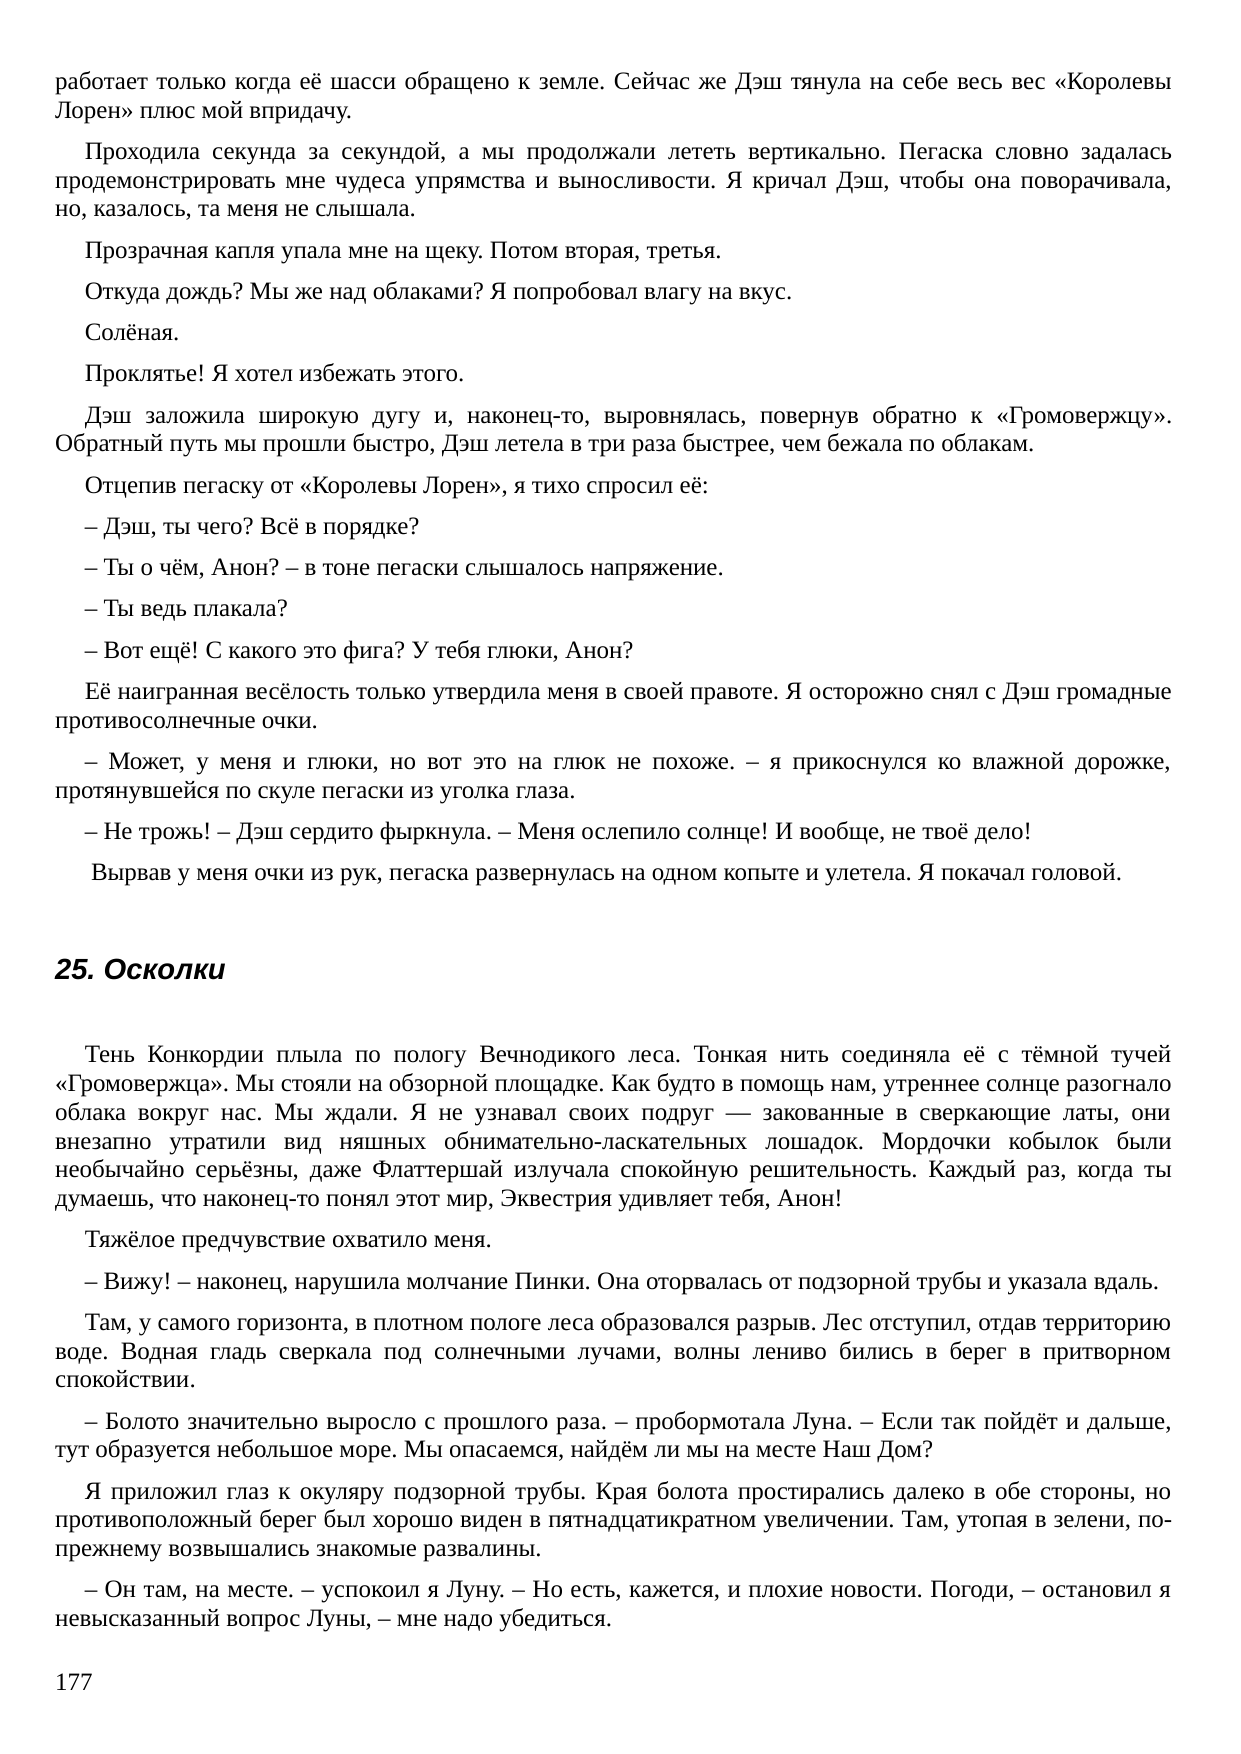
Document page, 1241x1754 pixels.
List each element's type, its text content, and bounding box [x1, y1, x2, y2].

text Тень Конкордии плыла по пологу Вечнодикого леса. Тонкая нить соединяла её с тёмной тучей «Громовержца». Мы стояли на обзорной площадке. Как будто в помощь нам, утреннее солнце разогнало облака вокруг нас. Мы ждали. Я не узнавал своих подруг — закованные в сверкающие латы, они внезапно утратили вид няшных обнимательно-ласкательных лошадок. Мордочки кобылок были необычайно серьёзны, даже Флаттершай излучала спокойную решительность. Каждый раз, когда ты думаешь, что наконец-то понял этот мир, Эквестрия удивляет тебя, Анон! [55, 1039, 1173, 1212]
text – Он там, на месте. – успокоил я Луну. – Но есть, кажется, и плохие новости. Погоди, – остановил я невысказанный вопрос Луны, – мне надо убедиться. [55, 1574, 1173, 1632]
text – Может, у меня и глюки, но вот это на глюк не похоже. – я прикоснулся ко влажной дорожке, протянувшейся по скуле пегаски из уголка глаза. [55, 746, 1173, 803]
text Проклятье! Я хотел избежать этого. [55, 358, 1173, 387]
text Дэш заложила широкую дугу и, наконец-то, выровнялась, повернув обратно к «Громовержцу». Обратный путь мы прошли быстро, Дэш летела в три раза быстрее, чем бежала по облакам. [55, 400, 1173, 457]
text Солёная. [55, 317, 1173, 346]
text – Вижу! – наконец, нарушила молчание Пинки. Она оторвалась от подзорной трубы и указала вдаль. [55, 1266, 1173, 1294]
text Отцепив пегаску от «Королевы Лорен», я тихо спросил её: [55, 470, 1173, 498]
text Вырвав у меня очки из рук, пегаска развернулась на одном копыте и улетела. Я покачал головой. [55, 857, 1173, 886]
text Я приложил глаз к окуляру подзорной трубы. Края болота простирались далеко в обе стороны, но противоположный берег был хорошо виден в пятнадцатикратном увеличении. Там, утопая в зелени, по-прежнему возвышались знакомые развалины. [55, 1476, 1173, 1562]
text Её наигранная весёлость только утвердила меня в своей правоте. Я осторожно снял с Дэш громадные противосолнечные очки. [55, 676, 1173, 733]
text Тяжёлое предчувствие охватило меня. [55, 1224, 1173, 1253]
subtitle 25. Осколки [55, 952, 1173, 986]
text Там, у самого горизонта, в плотном пологе леса образовался разрыв. Лес отступил, отдав территорию воде. Водная гладь сверкала под солнечными лучами, волны лениво бились в берег в притворном спокойствии. [55, 1307, 1173, 1393]
text – Ты о чём, Анон? – в тоне пегаски слышалось напряжение. [55, 552, 1173, 581]
text Откуда дождь? Мы же над облаками? Я попробовал влагу на вкус. [55, 276, 1173, 305]
text Прозрачная капля упала мне на щеку. Потом вторая, третья. [55, 235, 1173, 263]
text – Болото значительно выросло с прошлого раза. – пробормотала Луна. – Если так пойдёт и дальше, тут образуется небольшое море. Мы опасаемся, найдём ли мы на месте Наш Дом? [55, 1406, 1173, 1463]
text – Ты ведь плакала? [55, 593, 1173, 622]
text работает только когда её шасси обращено к земле. Сейчас же Дэш тянула на себе весь вес «Королевы Лорен» плюс мой впридачу. [55, 66, 1173, 123]
text – Не трожь! – Дэш сердито фыркнула. – Меня ослепило солнце! И вообще, не твоё дело! [55, 816, 1173, 845]
text Проходила секунда за секундой, а мы продолжали лететь вертикально. Пегаска словно задалась продемонстрировать мне чудеса упрямства и выносливости. Я кричал Дэш, чтобы она поворачивала, но, казалось, та меня не слышала. [55, 136, 1173, 222]
text – Дэш, ты чего? Всё в порядке? [55, 511, 1173, 540]
text – Вот ещё! С какого это фига? У тебя глюки, Анон? [55, 635, 1173, 663]
